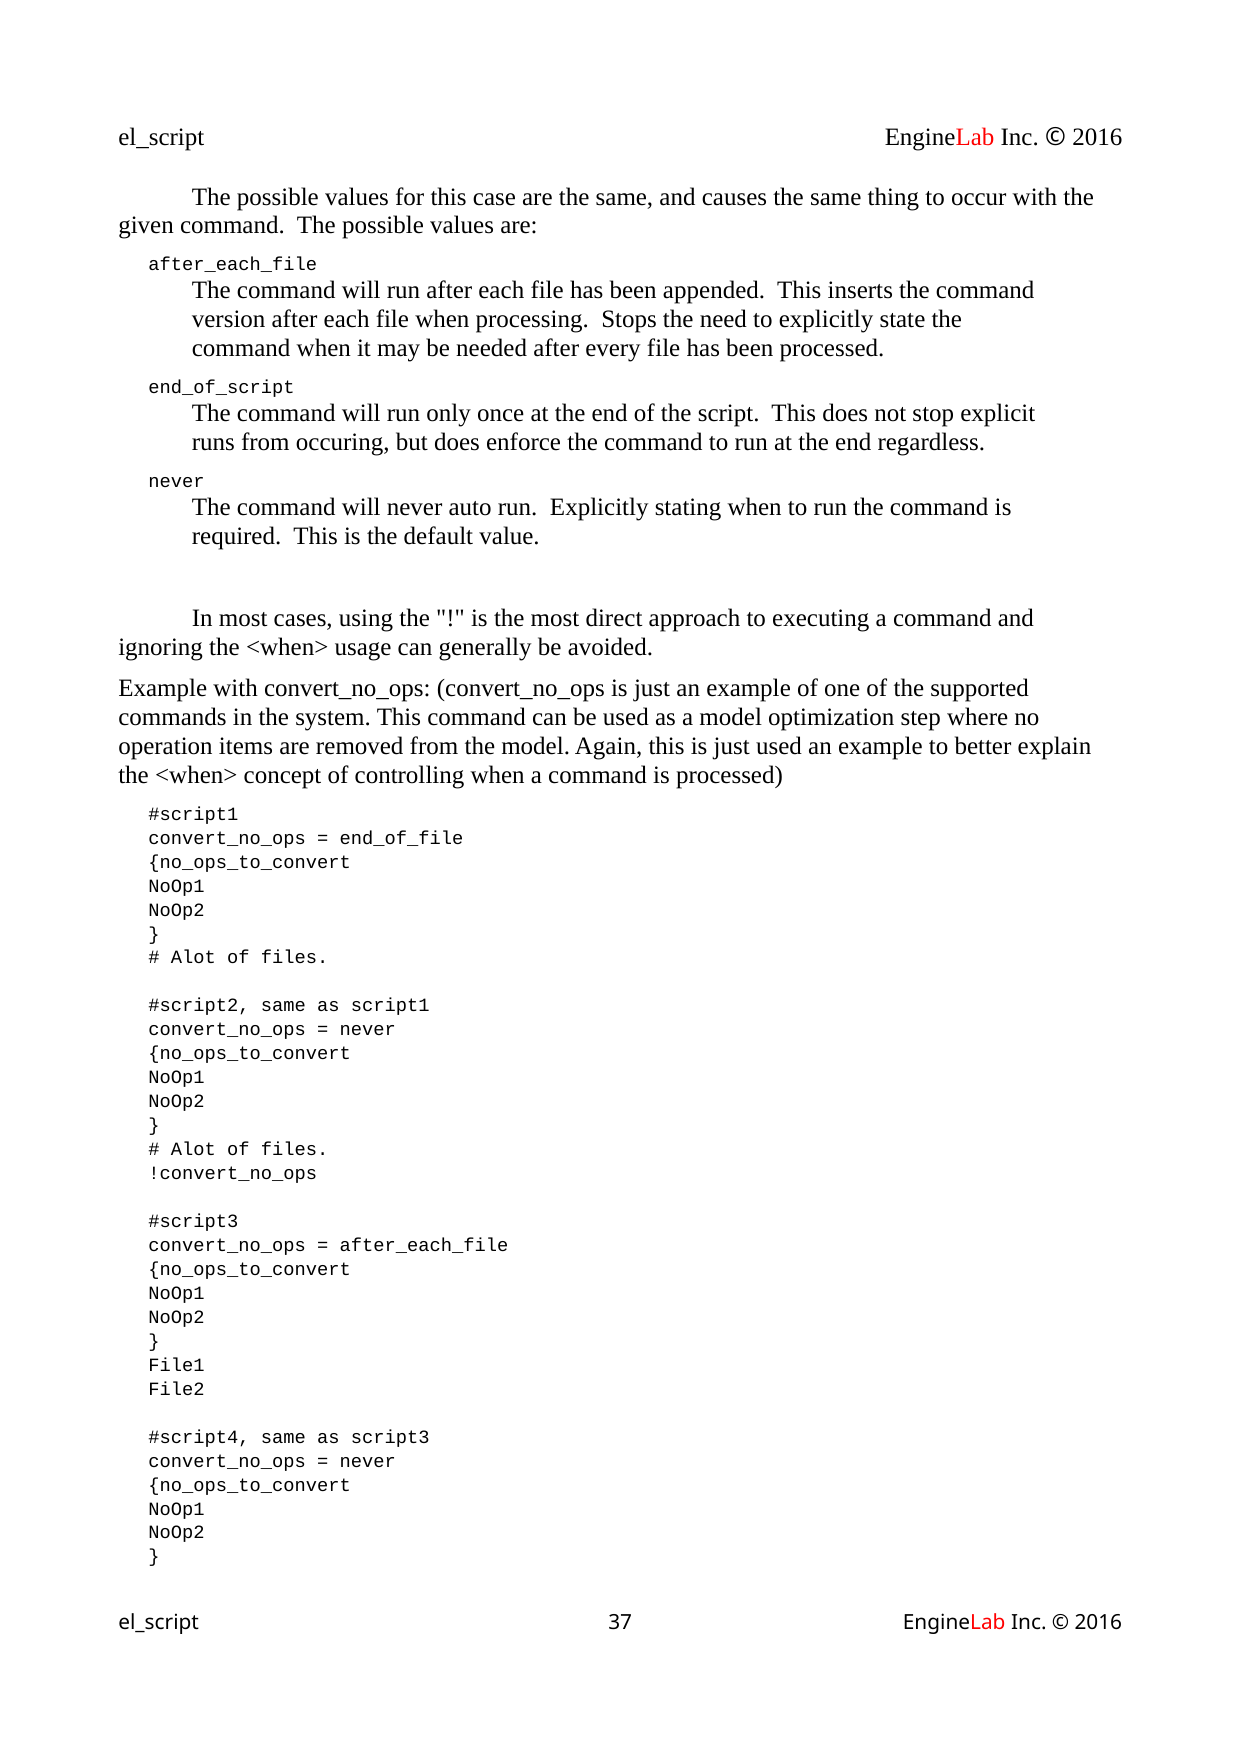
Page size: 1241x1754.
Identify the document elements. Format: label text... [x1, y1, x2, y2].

text convert_no_ops = never [148, 1017, 1122, 1041]
text } [148, 1544, 1122, 1568]
text } [148, 1112, 1122, 1136]
text #script4, same as script3 [148, 1424, 1122, 1448]
text #script2, same as script1 [148, 993, 1122, 1017]
text {no_ops_to_convert [148, 849, 1122, 873]
text # Alot of files. [148, 1136, 1122, 1160]
text } [148, 921, 1122, 945]
text after_each_file [148, 252, 1122, 276]
text # Alot of files. [148, 945, 1122, 969]
text Example with convert_no_ops: (convert_no_ops is just an example of one of the supported commands in the system. This command can be used as a model optimization step where no operation items are removed from the model. Again, this is just used an example to better explain the <when> concept of controlling when a command is processed) [118, 673, 1122, 788]
text #script3 [148, 1208, 1122, 1232]
text NoOp1 [148, 873, 1122, 897]
text !convert_no_ops [148, 1160, 1122, 1184]
text The command will run only once at the end of the script. This does not stop explicit runs from occuring, but does enforce the command to run at the end regardless. [118, 398, 1122, 456]
text NoOp1 [148, 1280, 1122, 1304]
text NoOp2 [148, 897, 1122, 921]
text {no_ops_to_convert [148, 1256, 1122, 1280]
text convert_no_ops = after_each_file [148, 1232, 1122, 1256]
text {no_ops_to_convert [148, 1041, 1122, 1064]
text convert_no_ops = never [148, 1448, 1122, 1472]
text NoOp2 [148, 1520, 1122, 1544]
text end_of_script [148, 374, 1122, 398]
text The possible values for this case are the same, and causes the same thing to occur with the given command. The possible values are: [118, 182, 1122, 239]
text #script1 [148, 801, 1122, 825]
text NoOp2 [148, 1088, 1122, 1112]
text convert_no_ops = end_of_file [148, 825, 1122, 849]
text NoOp1 [148, 1496, 1122, 1520]
text File2 [148, 1376, 1122, 1400]
text In most cases, using the "!" is the most direct approach to executing a command and ignoring the <when> usage can generally be avoided. [118, 603, 1122, 661]
text } [148, 1328, 1122, 1352]
text never [148, 468, 1122, 492]
text The command will run after each file has been appended. This inserts the command version after each file when processing. Stops the need to explicitly state the command when it may be needed after every file has been processed. [118, 276, 1122, 362]
text The command will never auto run. Explicitly stating when to run the command is required. This is the default value. [118, 492, 1122, 550]
text File1 [148, 1352, 1122, 1376]
text {no_ops_to_convert [148, 1472, 1122, 1496]
text NoOp2 [148, 1304, 1122, 1328]
text NoOp1 [148, 1064, 1122, 1088]
